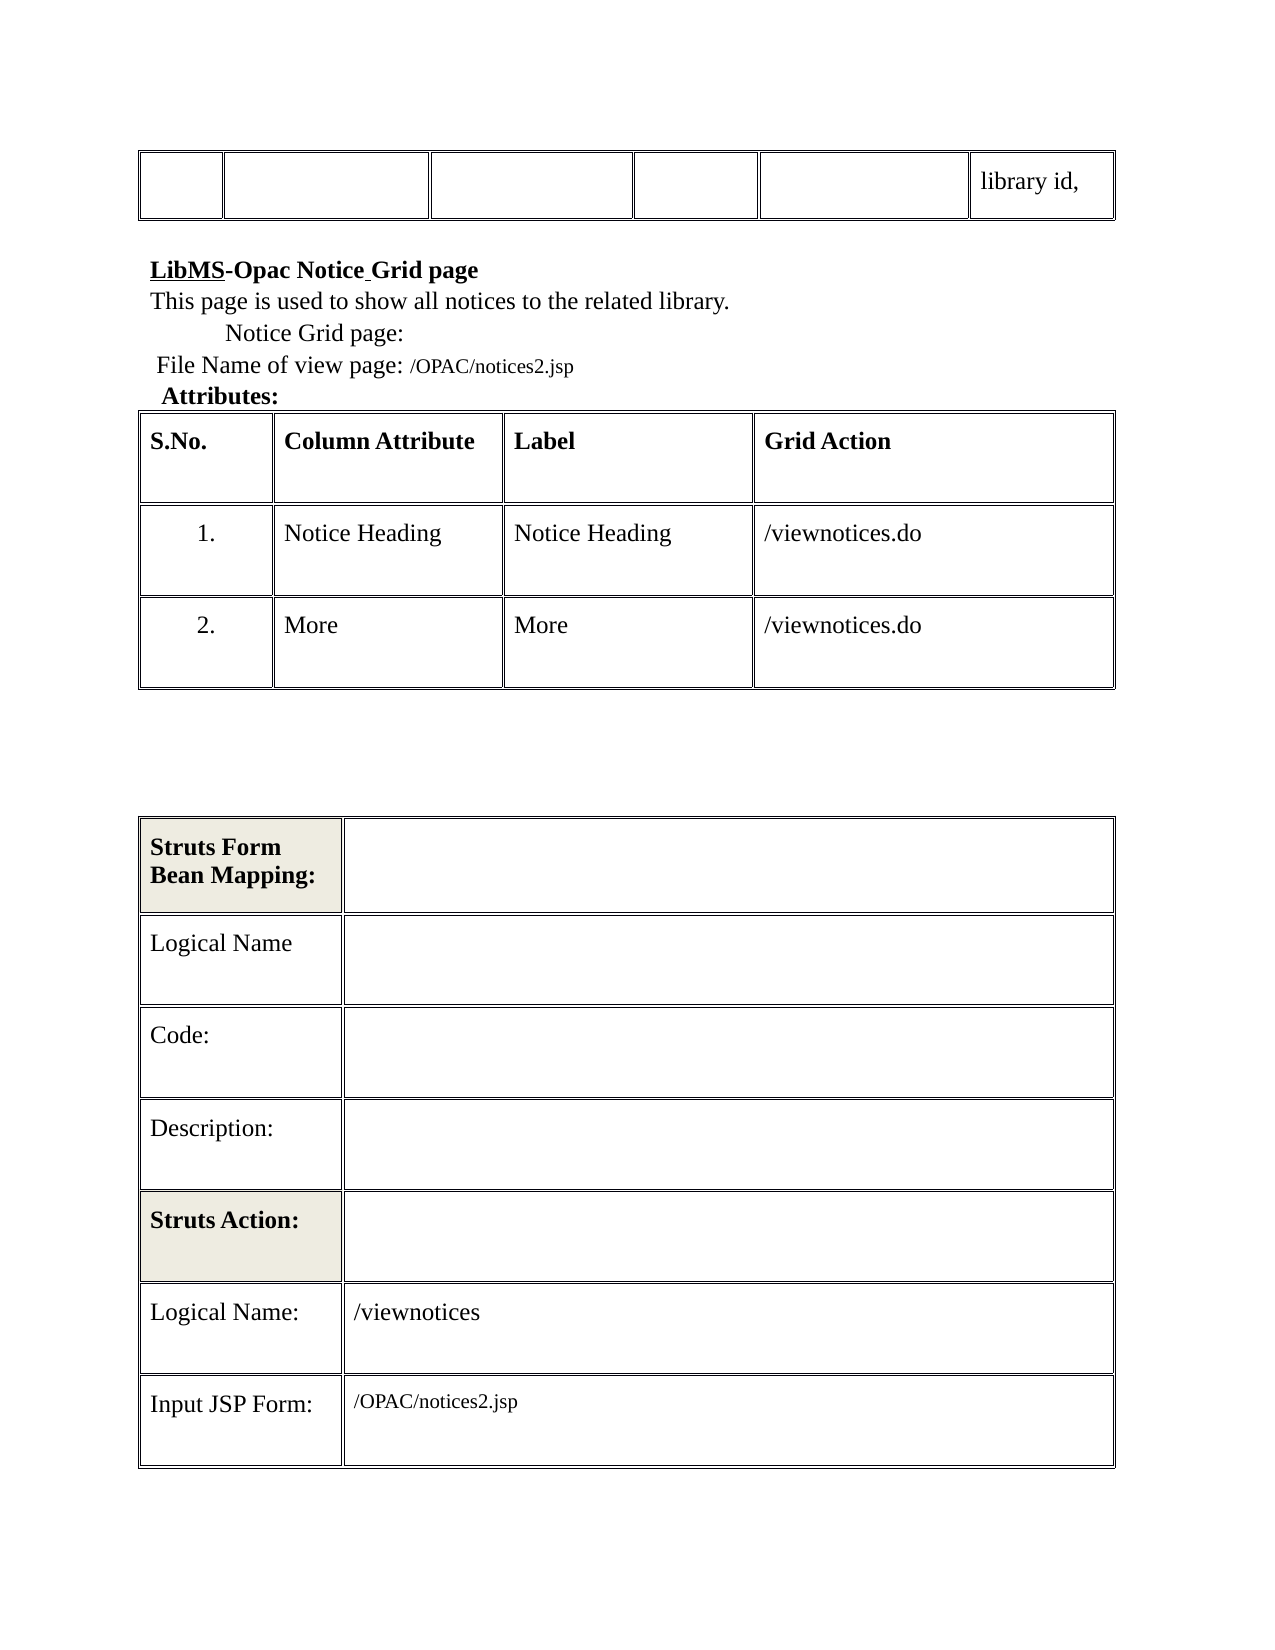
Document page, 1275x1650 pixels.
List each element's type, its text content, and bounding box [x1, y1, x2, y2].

table_header Struts Form Bean Mapping: [141, 819, 341, 912]
table_cell /viewnotices.do [755, 598, 1113, 687]
table_cell Logical Name: [141, 1284, 341, 1373]
table_cell [345, 1192, 1113, 1281]
table_cell [225, 153, 428, 218]
table_cell [141, 153, 222, 218]
table_cell Struts Action: [141, 1192, 341, 1281]
table_cell More [505, 598, 752, 687]
table_cell library id, [971, 153, 1113, 218]
table_cell /OPAC/notices2.jsp [345, 1376, 1113, 1465]
table_cell [345, 1008, 1113, 1097]
table_cell [432, 153, 632, 218]
table_cell 2. [141, 598, 272, 687]
table_cell [635, 153, 757, 218]
table_cell [345, 1100, 1113, 1189]
text Notice Grid page: [225, 318, 1125, 347]
text File Name of view page: /OPAC/notices2.jsp [150, 350, 1125, 378]
table_cell /viewnotices [345, 1284, 1113, 1373]
table_cell Description: [141, 1100, 341, 1189]
table_cell 1. [141, 506, 272, 594]
table_cell Logical Name [141, 916, 341, 1004]
table_cell /viewnotices.do [755, 506, 1113, 594]
table_cell [761, 153, 968, 218]
table_cell More [275, 598, 502, 687]
table_cell [345, 916, 1113, 1004]
table_header [345, 819, 1113, 912]
table_cell Input JSP Form: [141, 1376, 341, 1465]
table_header S.No. [141, 414, 272, 502]
table_header Column Attribute [275, 414, 502, 502]
table_header Grid Action [755, 414, 1113, 502]
text LibMS-Opac Notice Grid page [150, 255, 1125, 283]
text Attributes: [150, 381, 1125, 410]
table_cell Notice Heading [505, 506, 752, 594]
text This page is used to show all notices to the related library. [150, 286, 1125, 315]
table_cell Code: [141, 1008, 341, 1097]
table_header Label [505, 414, 752, 502]
table_cell Notice Heading [275, 506, 502, 594]
